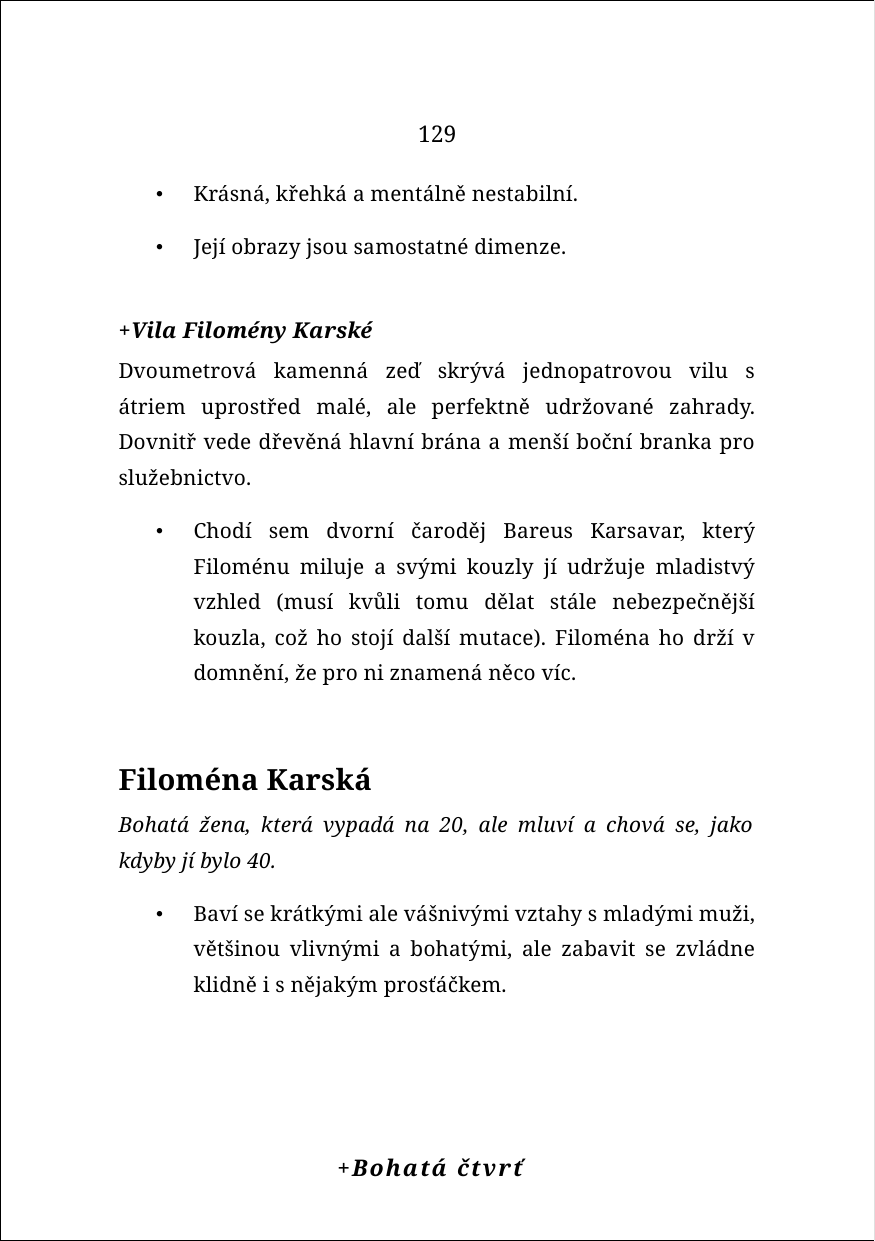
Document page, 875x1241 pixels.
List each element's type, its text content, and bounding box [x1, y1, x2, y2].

text Dvoumetrová kamenná zeď skrývá jednopatrovou vilu s átriem uprostřed malé, ale perfektně udržované zahrady. Dovnitř vede dřevěná hlavní brána a menší boční branka pro služebnictvo. [118, 356, 756, 491]
list Její obrazy jsou samostatné dimenze. [156, 232, 756, 261]
list Chodí sem dvorní čaroděj Bareus Karsavar, který Filoménu miluje a svými kouzly jí udržuje mladistvý vzhled (musí kvůli tomu dělat stále nebezpečnější kouzla, což ho stojí další mutace). Filoména ho drží v domnění, že pro ni znamená něco víc. [156, 516, 756, 687]
list Krásná, křehká a mentálně nestabilní. [156, 179, 756, 207]
list Baví se krátkými ale vášnivými vztahy s mladými muži, většinou vlivnými a bohatými, ale zabavit se zvládne klidně i s nějakým prosťáčkem. [156, 899, 756, 998]
text Bohatá žena, která vypadá na 20, ale mluví a chová se, jako kdyby jí bylo 40. [118, 810, 756, 874]
subtitle +Vila Filomény Karské [118, 315, 756, 345]
subtitle Filoména Karská [118, 759, 756, 798]
